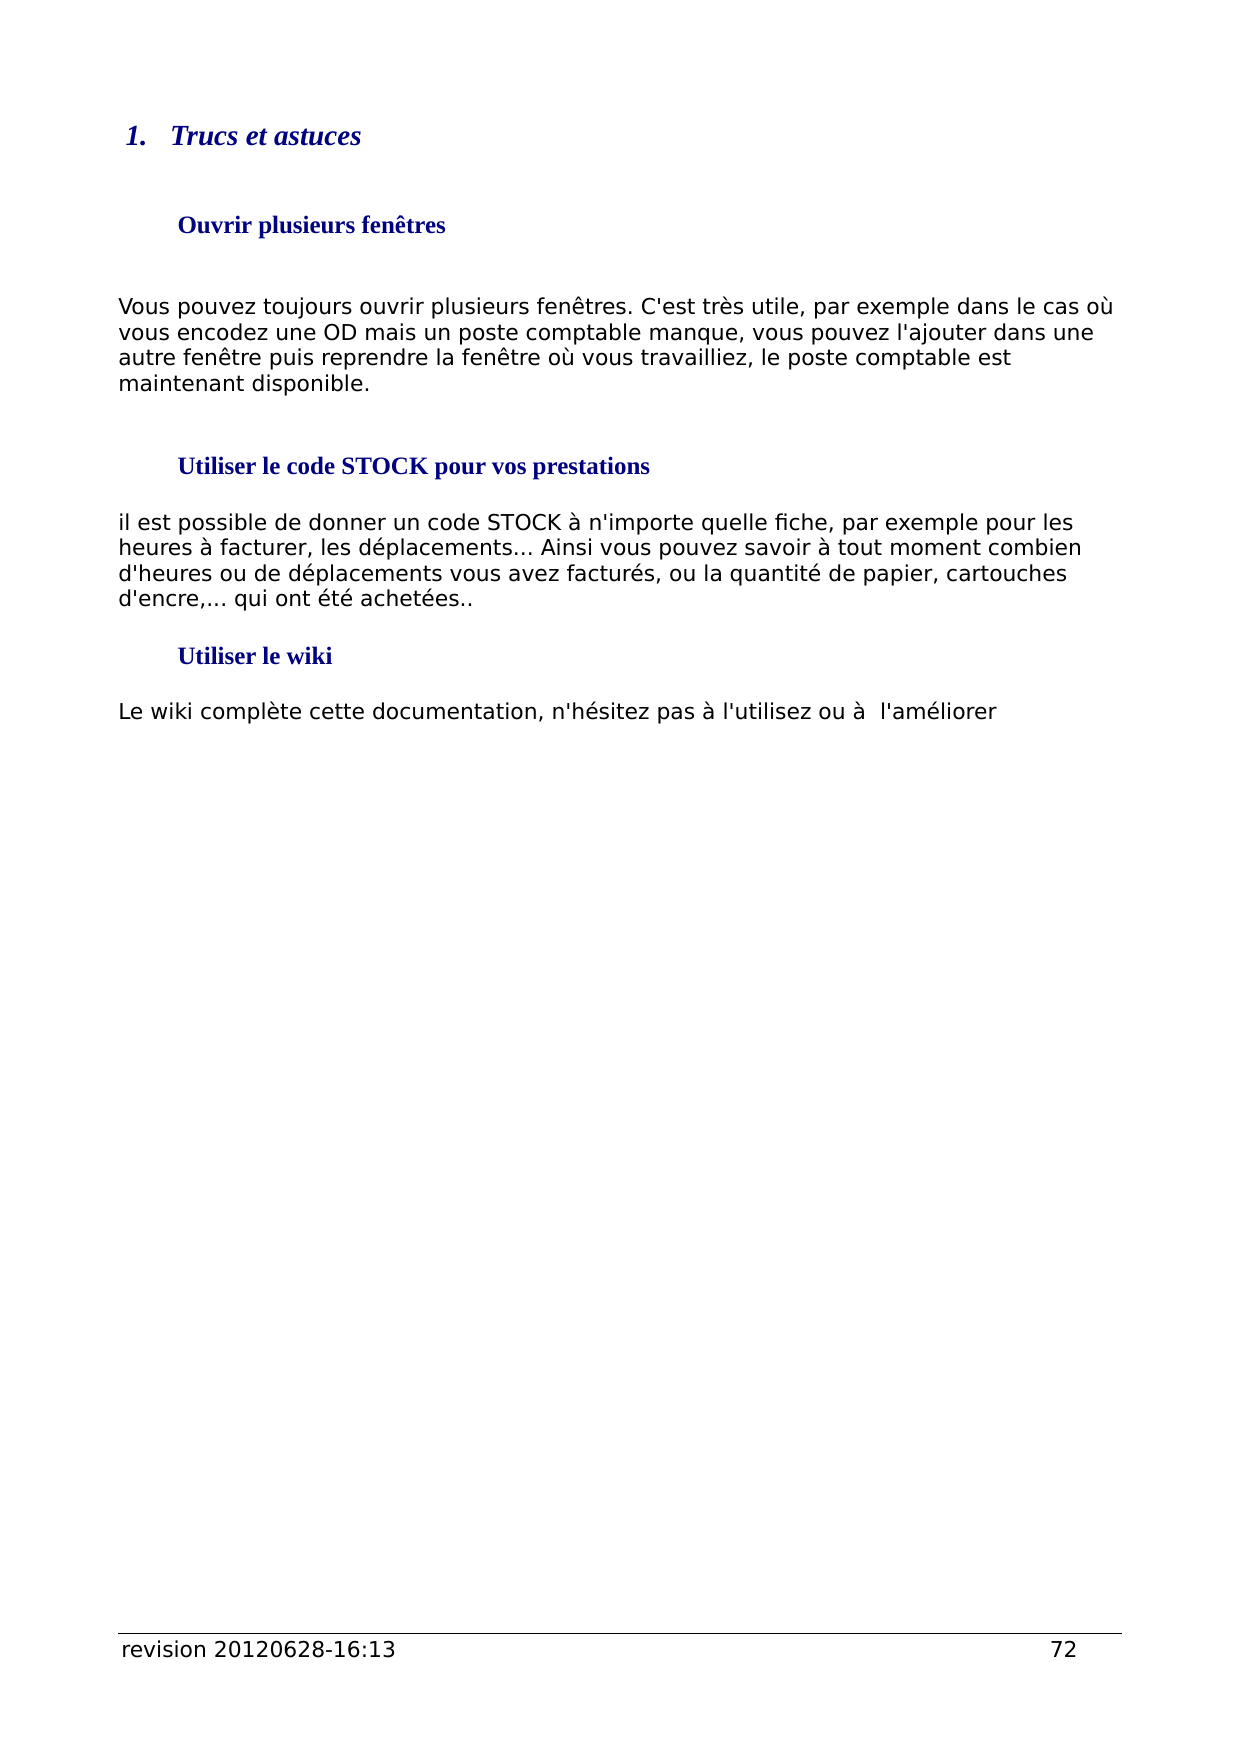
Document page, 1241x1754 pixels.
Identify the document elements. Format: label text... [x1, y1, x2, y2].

text Vous pouvez toujours ouvrir plusieurs fenêtres. C'est très utile, par exemple dans le cas où vous encodez une OD mais un poste comptable manque, vous pouvez l'ajouter dans une autre fenêtre puis reprendre la fenêtre où vous travailliez, le poste comptable est maintenant disponible. [118, 294, 1122, 396]
subtitle Utiliser le code STOCK pour vos prestations [177, 451, 1122, 480]
subtitle Trucs et astuces [118, 118, 1122, 152]
text Le wiki complète cette documentation, n'hésitez pas à l'utilisez ou à l'améliorer [118, 699, 1122, 725]
subtitle Ouvrir plusieurs fenêtres [177, 211, 1122, 239]
subtitle Utiliser le wiki [177, 641, 1122, 670]
text il est possible de donner un code STOCK à n'importe quelle fiche, par exemple pour les heures à facturer, les déplacements... Ainsi vous pouvez savoir à tout moment combien d'heures ou de déplacements vous avez facturés, ou la quantité de papier, cartouches d'encre,... qui ont été achetées.. [118, 509, 1122, 612]
